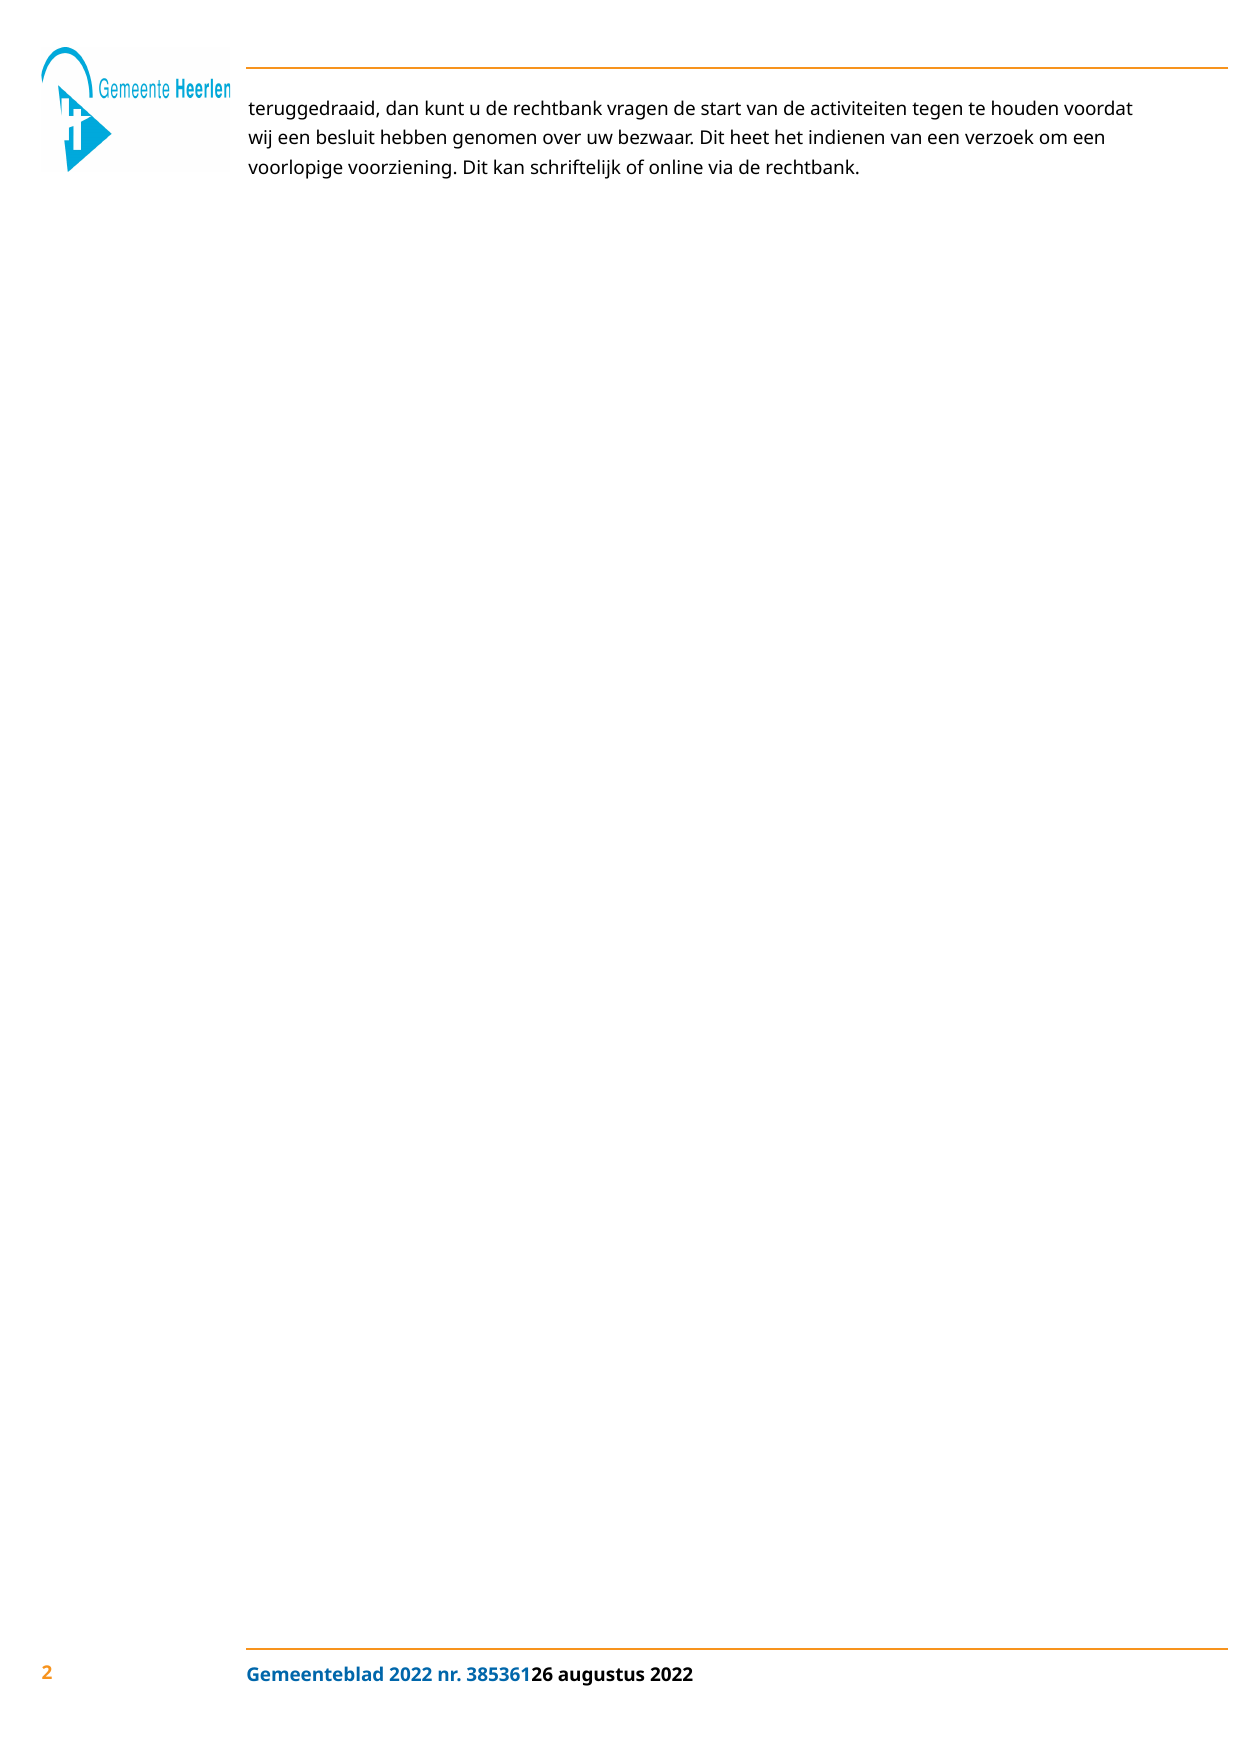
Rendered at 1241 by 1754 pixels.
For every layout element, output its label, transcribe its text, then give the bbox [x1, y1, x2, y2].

text teruggedraaid, dan kunt u de rechtbank vragen de start van de activiteiten tegen te houden voordat wij een besluit hebben genomen over uw bezwaar. Dit heet het indienen van een verzoek om een voorlopige voorziening. Dit kan schriftelijk of online via de rechtbank. [248, 95, 1152, 180]
picture [41, 47, 231, 172]
picture [41, 47, 59, 70]
